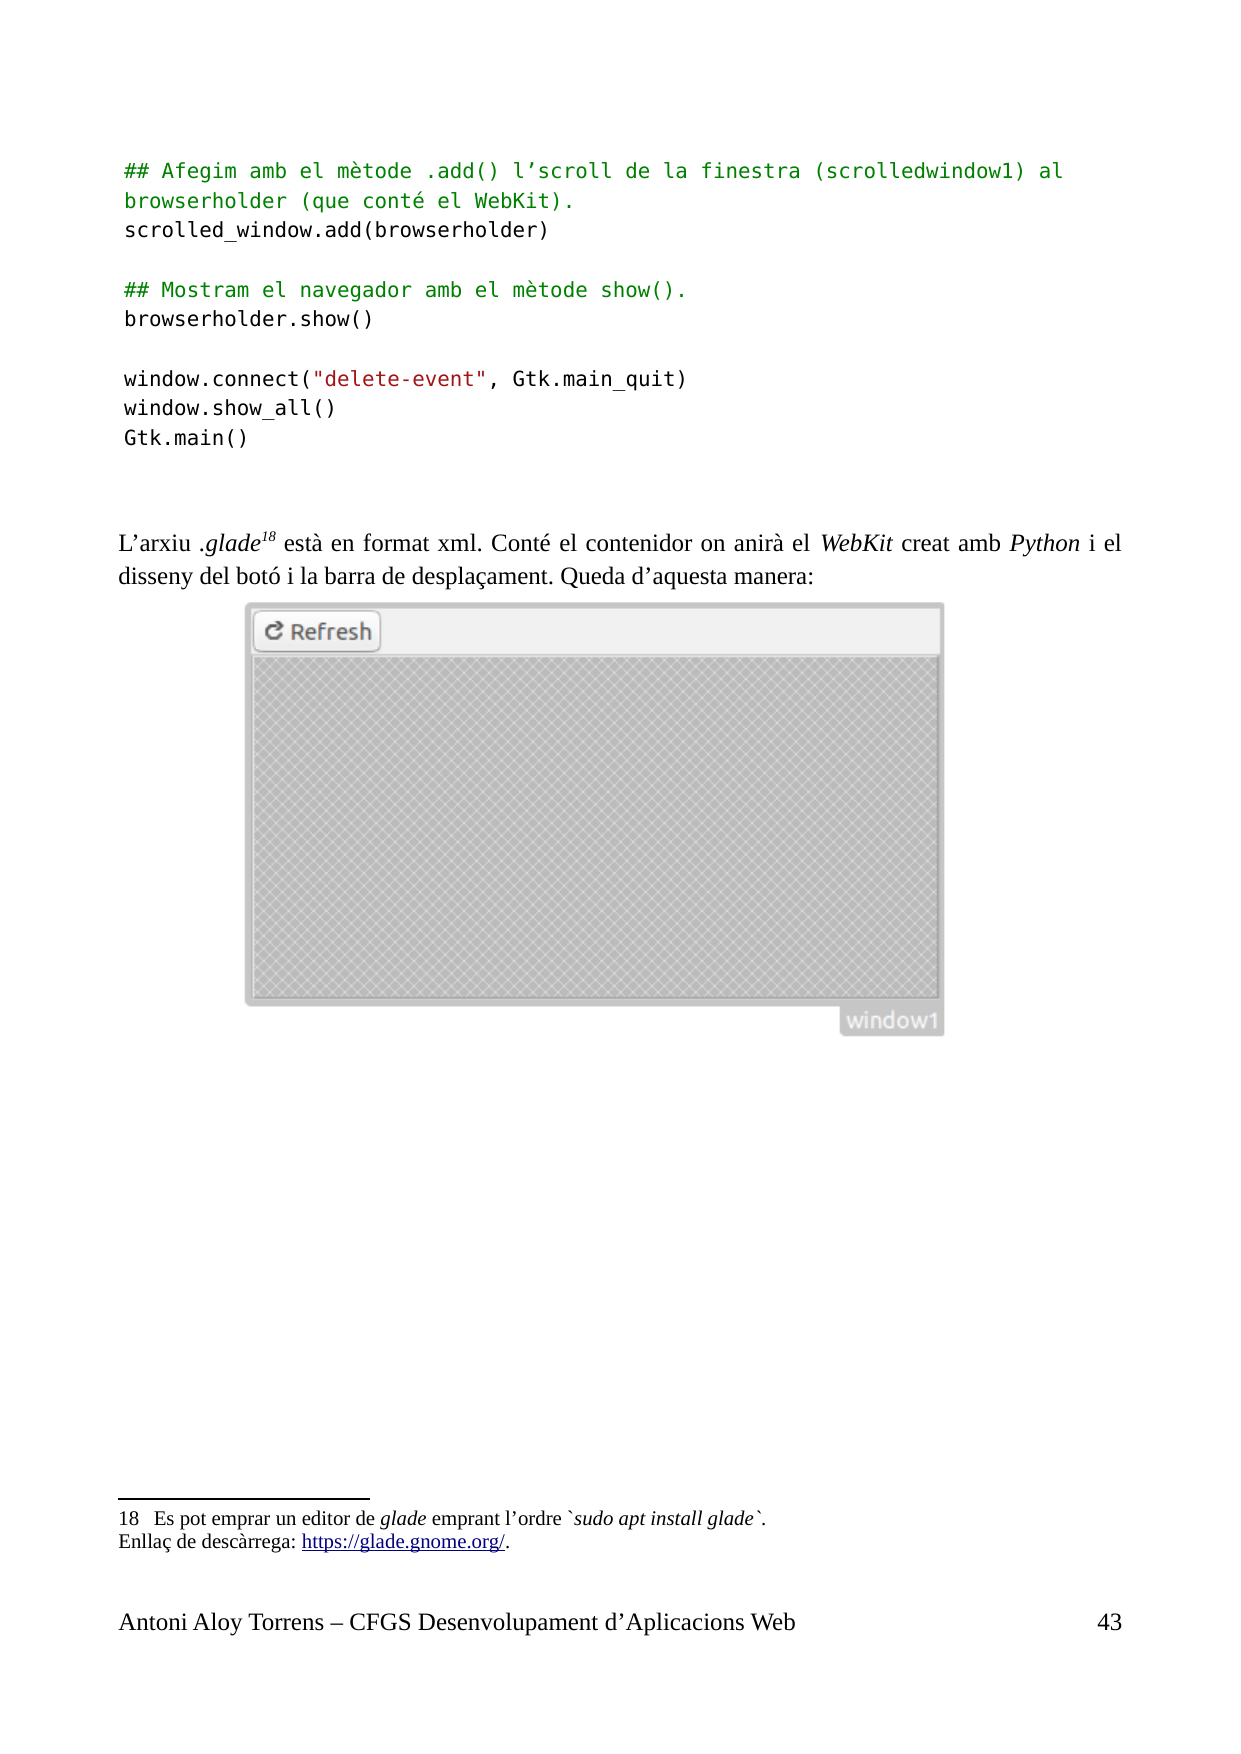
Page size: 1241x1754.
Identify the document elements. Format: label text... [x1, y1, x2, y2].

table_header ## Afegim amb el mètode .add() l’scroll de la finestra (scrolledwindow1) al browserholder (que conté el WebKit). scrolled_window.add(browserholder) ## Mostram el navegador amb el mètode show(). browserholder.show() window.connect("delete-event", Gtk.main_quit) window.show_all() Gtk.main() [118, 118, 1122, 480]
text Es pot emprar un editor de glade emprant l’ordre `sudo apt install glade`. [118, 1505, 1122, 1529]
picture [242, 601, 945, 1038]
text Enllaç de descàrrega: https://glade.gnome.org/. [118, 1529, 1122, 1553]
text L’arxiu .glade està en format xml. Conté el contenidor on anirà el WebKit creat amb Python i el disseny del botó i la barra de desplaçament. Queda d’aquesta manera: [118, 528, 1122, 590]
